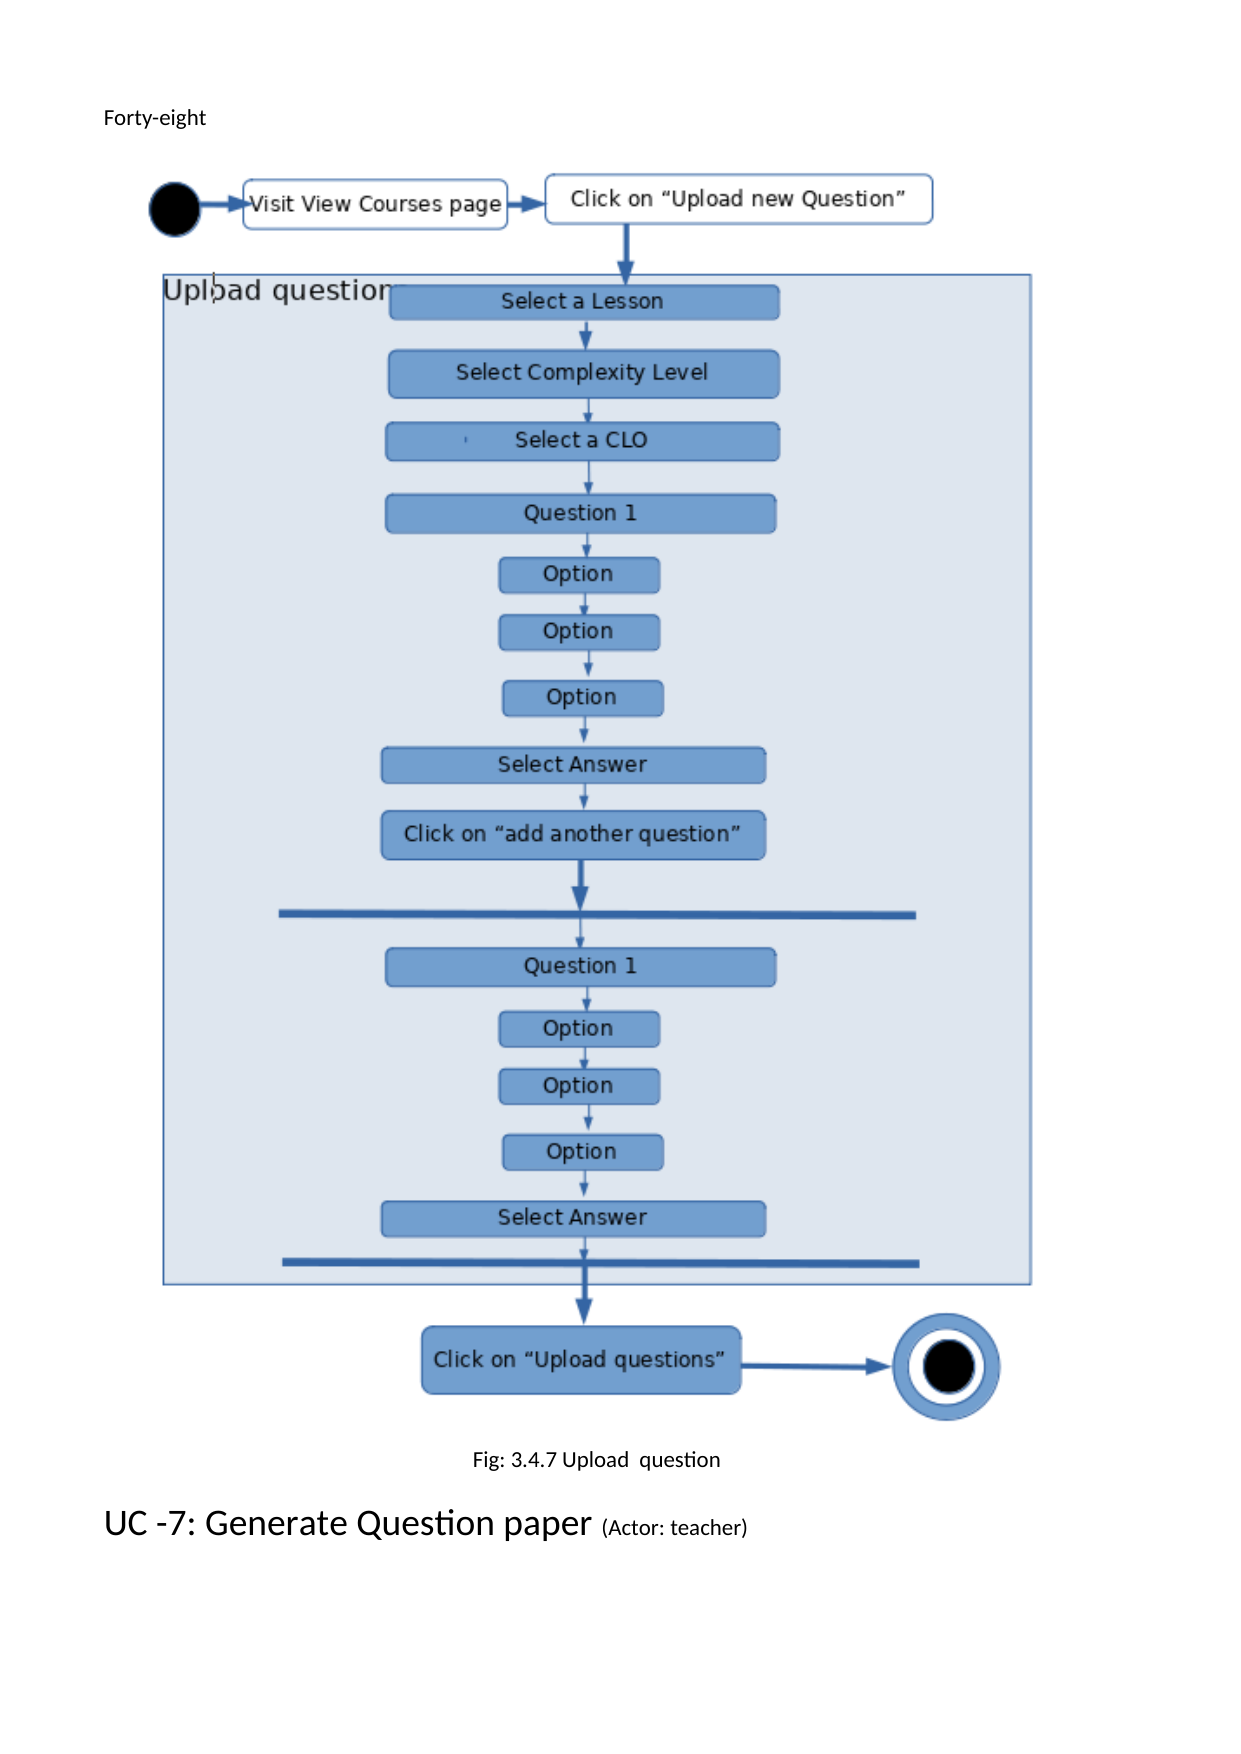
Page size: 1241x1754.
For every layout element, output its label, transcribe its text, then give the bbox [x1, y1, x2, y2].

text UC -7: Generate Question paper (Actor: teacher) [103, 1499, 1090, 1544]
picture [123, 159, 1071, 1442]
text Fig: 3.4.7 Upload question [103, 1442, 1090, 1474]
